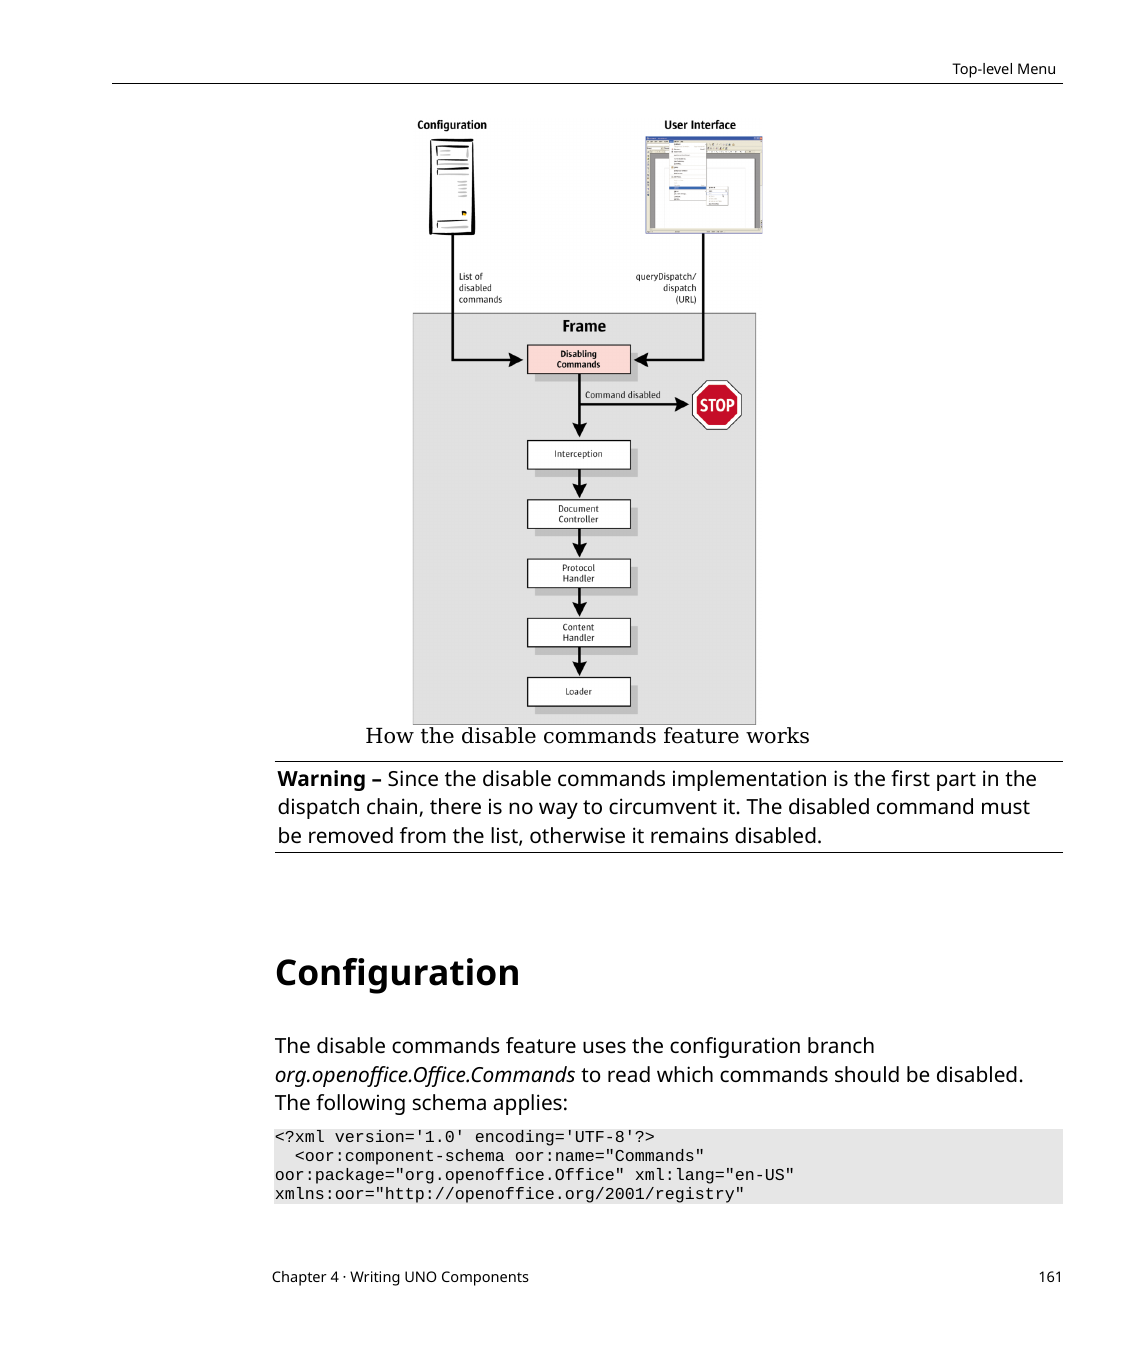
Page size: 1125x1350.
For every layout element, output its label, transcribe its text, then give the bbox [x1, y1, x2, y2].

text How the disable commands feature works [112, 725, 1063, 748]
subtitle Configuration [274, 948, 1063, 996]
picture [412, 118, 763, 725]
text <?xml version='1.0' encoding='UTF-8'?> <oor:component-schema oor:name="Commands" oor:package="org.openoffice.Office" xml:lang="en-US" xmlns:oor="http://openoffice.org/2001/registry" [274, 1129, 1063, 1204]
list Since the disable commands implementation is the first part in the dispatch chain, there is no way to circumvent it. The disabled command must be removed from the list, otherwise it remains disabled. [274, 762, 1063, 852]
text The disable commands feature uses the configuration branch org.openoffice.Office.Commands to read which commands should be disabled. The following schema applies: [274, 1032, 1063, 1117]
